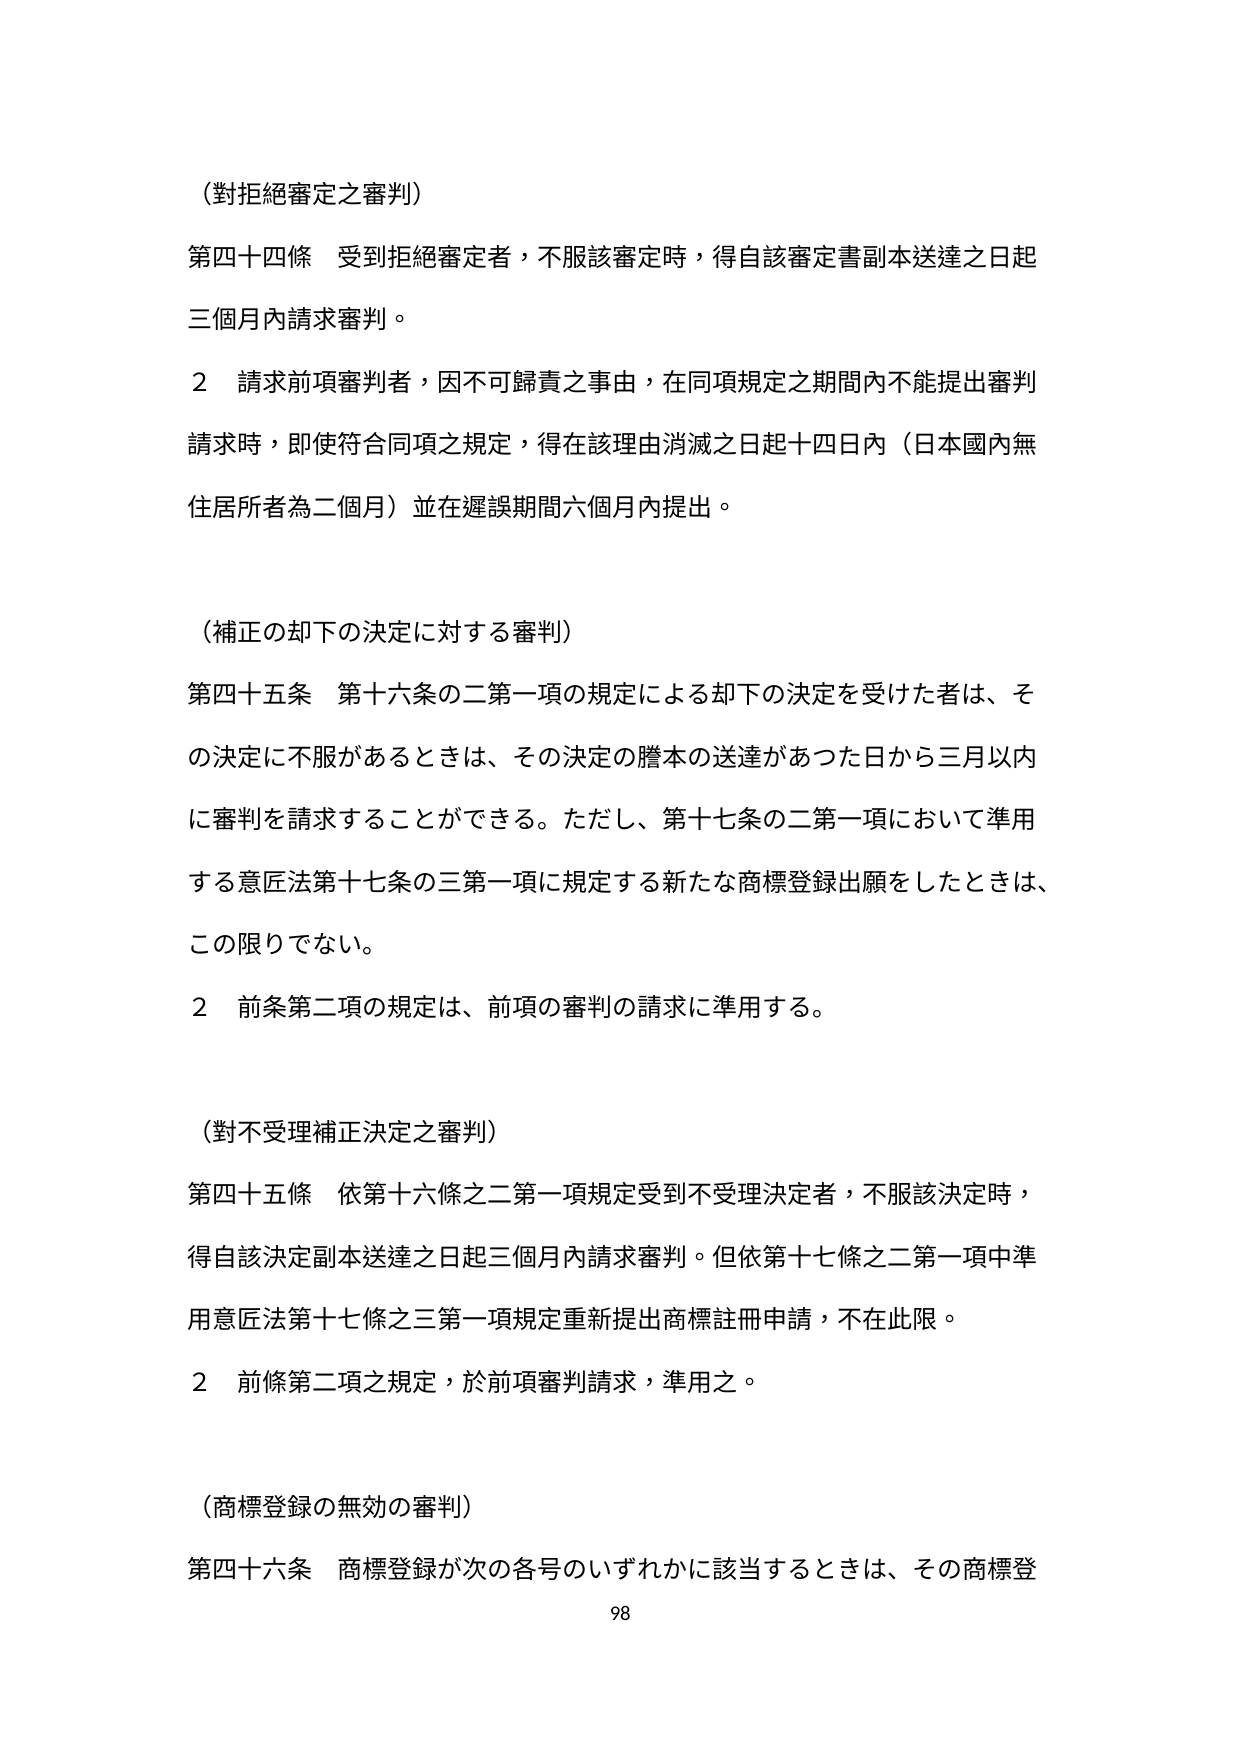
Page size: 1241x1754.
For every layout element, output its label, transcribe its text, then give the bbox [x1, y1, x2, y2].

text 第四十四條 受到拒絕審定者，不服該審定時，得自該審定書副本送達之日起三個月內請求審判。 [187, 214, 1053, 339]
text ２ 前條第二項之規定，於前項審判請求，準用之。 [187, 1339, 1053, 1401]
text （對拒絕審定之審判） [187, 151, 1053, 214]
text 第四十六条 商標登録が次の各号のいずれかに該当するときは、その商標登 [187, 1526, 1053, 1589]
text ２ 前条第二項の規定は、前項の審判の請求に準用する。 [187, 964, 1053, 1026]
text （補正の却下の決定に対する審判） [187, 589, 1053, 651]
text （對不受理補正決定之審判） [187, 1089, 1053, 1151]
text （商標登録の無効の審判） [187, 1464, 1053, 1526]
text 第四十五条 第十六条の二第一項の規定による却下の決定を受けた者は、その決定に不服があるときは、その決定の謄本の送達があつた日から三月以内に審判を請求することができる。ただし、第十七条の二第一項において準用する意匠法第十七条の三第一項に規定する新たな商標登録出願をしたときは、この限りでない。 [187, 651, 1053, 964]
text 第四十五條 依第十六條之二第一項規定受到不受理決定者，不服該決定時，得自該決定副本送達之日起三個月內請求審判。但依第十七條之二第一項中準用意匠法第十七條之三第一項規定重新提出商標註冊申請，不在此限。 [187, 1151, 1053, 1339]
text ２ 請求前項審判者，因不可歸責之事由，在同項規定之期間內不能提出審判請求時，即使符合同項之規定，得在該理由消滅之日起十四日內（日本國內無住居所者為二個月）並在遲誤期間六個月內提出。 [187, 339, 1053, 526]
